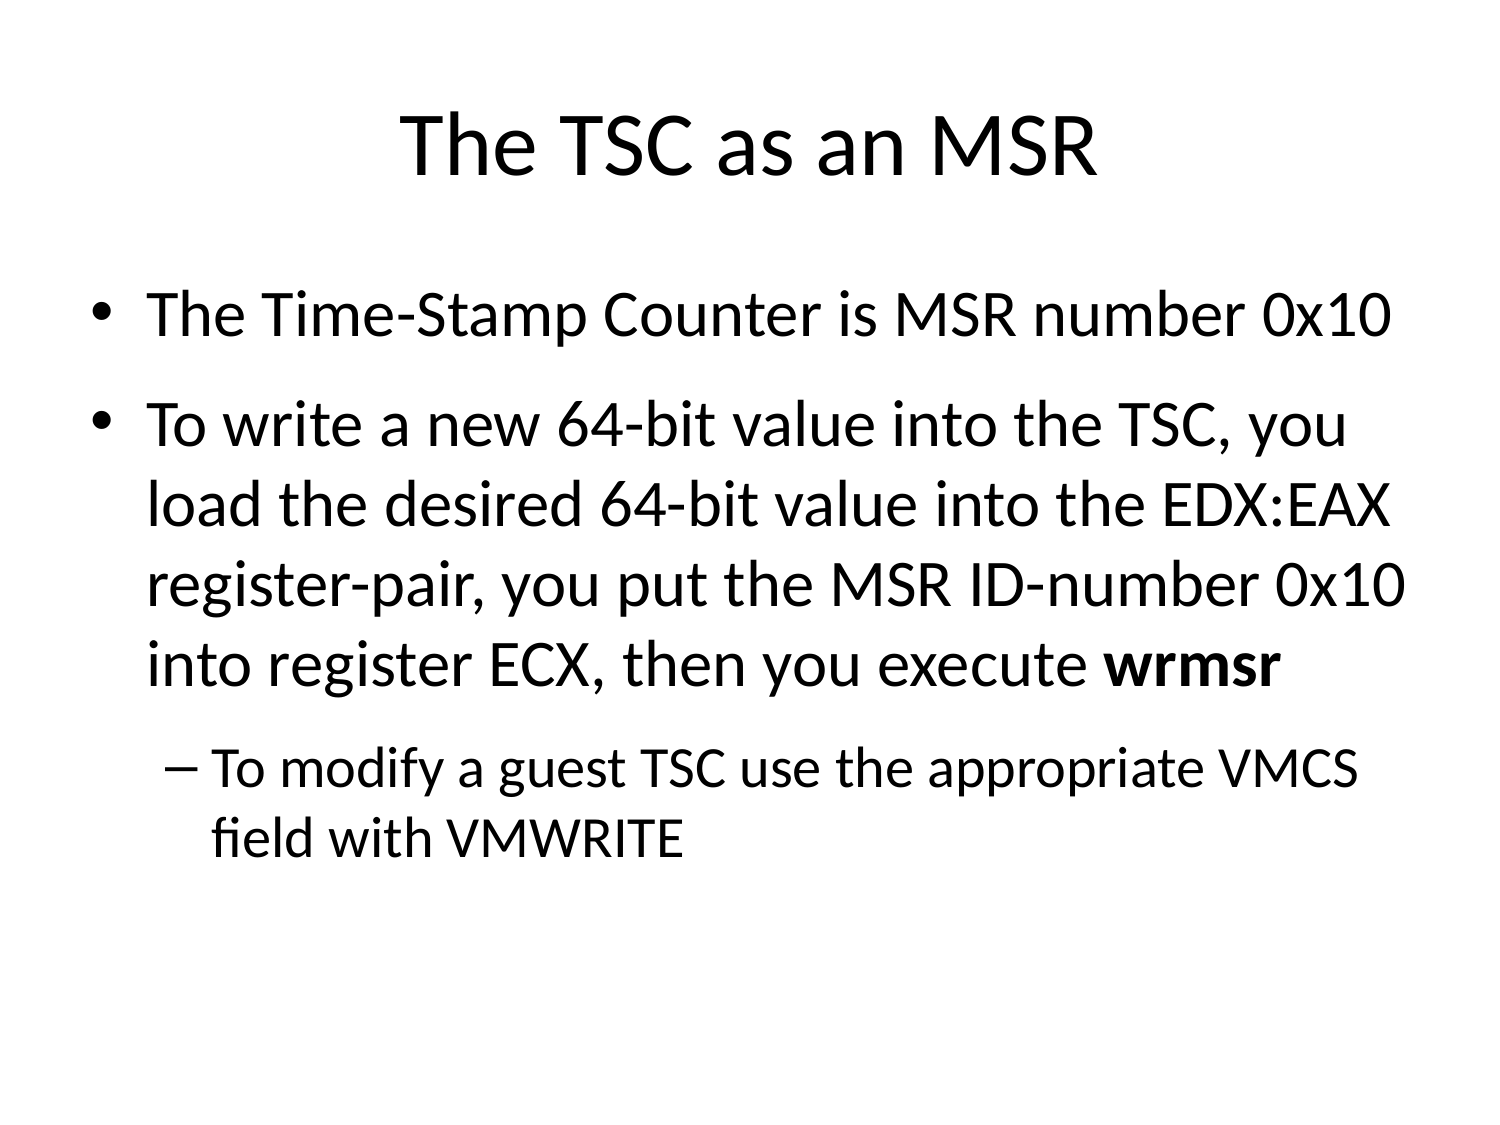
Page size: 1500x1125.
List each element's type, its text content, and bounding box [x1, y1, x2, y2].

title The TSC as an MSR [75, 45, 1425, 233]
list The Time-Stamp Counter is MSR number 0x10 To write a new 64-bit value into the TSC, you load the desired 64-bit value into the EDX:EAX register-pair, you put the MSR ID-number 0x10 into register ECX, then you execute wrmsr To modify a guest TSC use the appropriate VMCS field with VMWRITE [75, 262, 1425, 1005]
